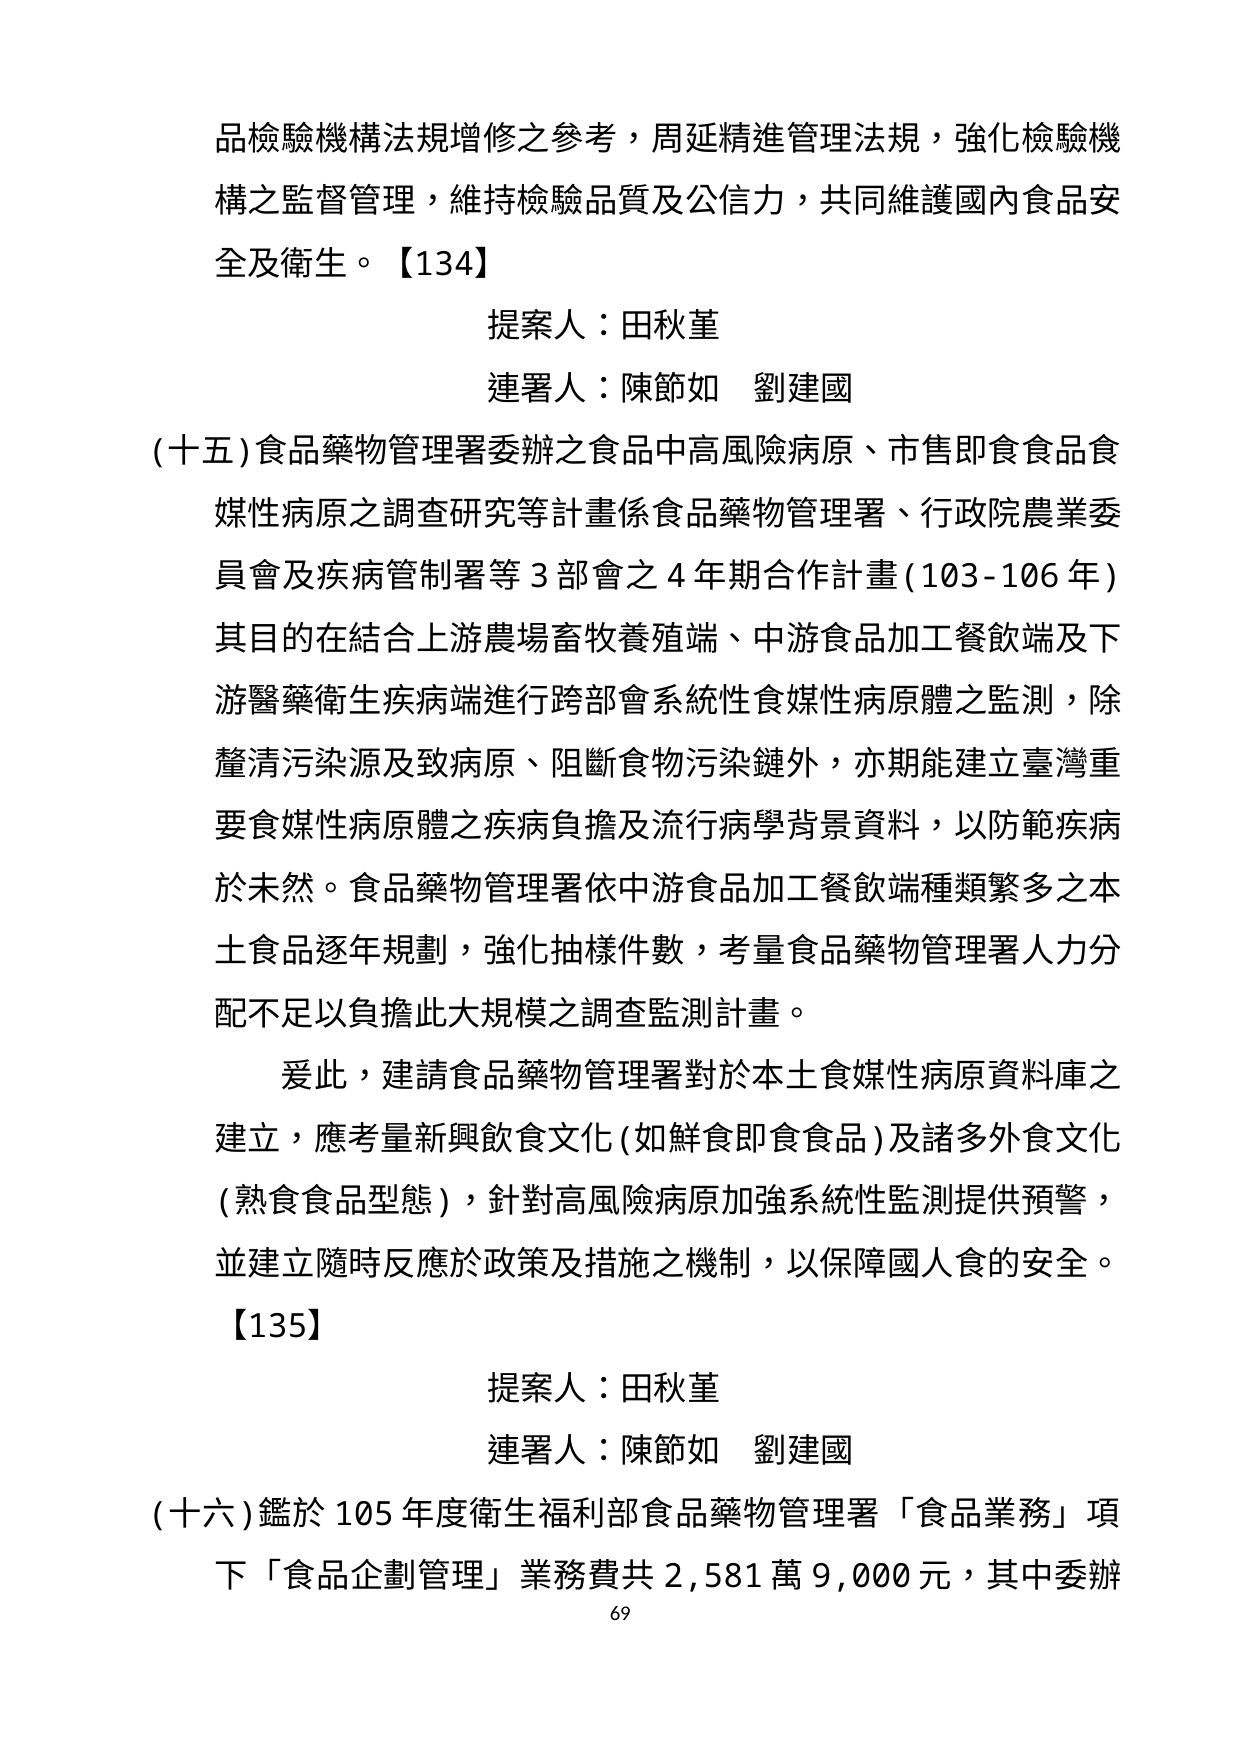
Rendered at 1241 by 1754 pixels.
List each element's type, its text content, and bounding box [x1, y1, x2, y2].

text 連署人：陳節如 劉建國 [118, 1407, 1122, 1469]
text 提案人：田秋堇 [118, 282, 1122, 344]
text 提案人：田秋堇 [118, 1344, 1122, 1407]
text (十六)鑑於105年度衛生福利部食品藥物管理署「食品業務」項下「食品企劃管理」業務費共2,581萬9,000元，其中委辦 [148, 1469, 1122, 1594]
text (十五)食品藥物管理署委辦之食品中高風險病原、市售即食食品食媒性病原之調查研究等計畫係食品藥物管理署、行政院農業委員會及疾病管制署等3部會之4年期合作計畫(103-106年)，其目的在結合上游農場畜牧養殖端、中游食品加工餐飲端及下游醫藥衛生疾病端進行跨部會系統性食媒性病原體之監測，除釐清污染源及致病原、阻斷食物污染鏈外，亦期能建立臺灣重要食媒性病原體之疾病負擔及流行病學背景資料，以防範疾病於未然。食品藥物管理署依中游食品加工餐飲端種類繁多之本土食品逐年規劃，強化抽樣件數，考量食品藥物管理署人力分配不足以負擔此大規模之調查監測計畫。 [148, 407, 1122, 1032]
text 品檢驗機構法規增修之參考，周延精進管理法規，強化檢驗機構之監督管理，維持檢驗品質及公信力，共同維護國內食品安全及衛生。【134】 [148, 94, 1122, 282]
text 爰此，建請食品藥物管理署對於本土食媒性病原資料庫之建立，應考量新興飲食文化(如鮮食即食食品)及諸多外食文化(熟食食品型態)，針對高風險病原加強系統性監測提供預警，並建立隨時反應於政策及措施之機制，以保障國人食的安全。【135】 [214, 1032, 1122, 1344]
text 連署人：陳節如 劉建國 [118, 344, 1122, 407]
